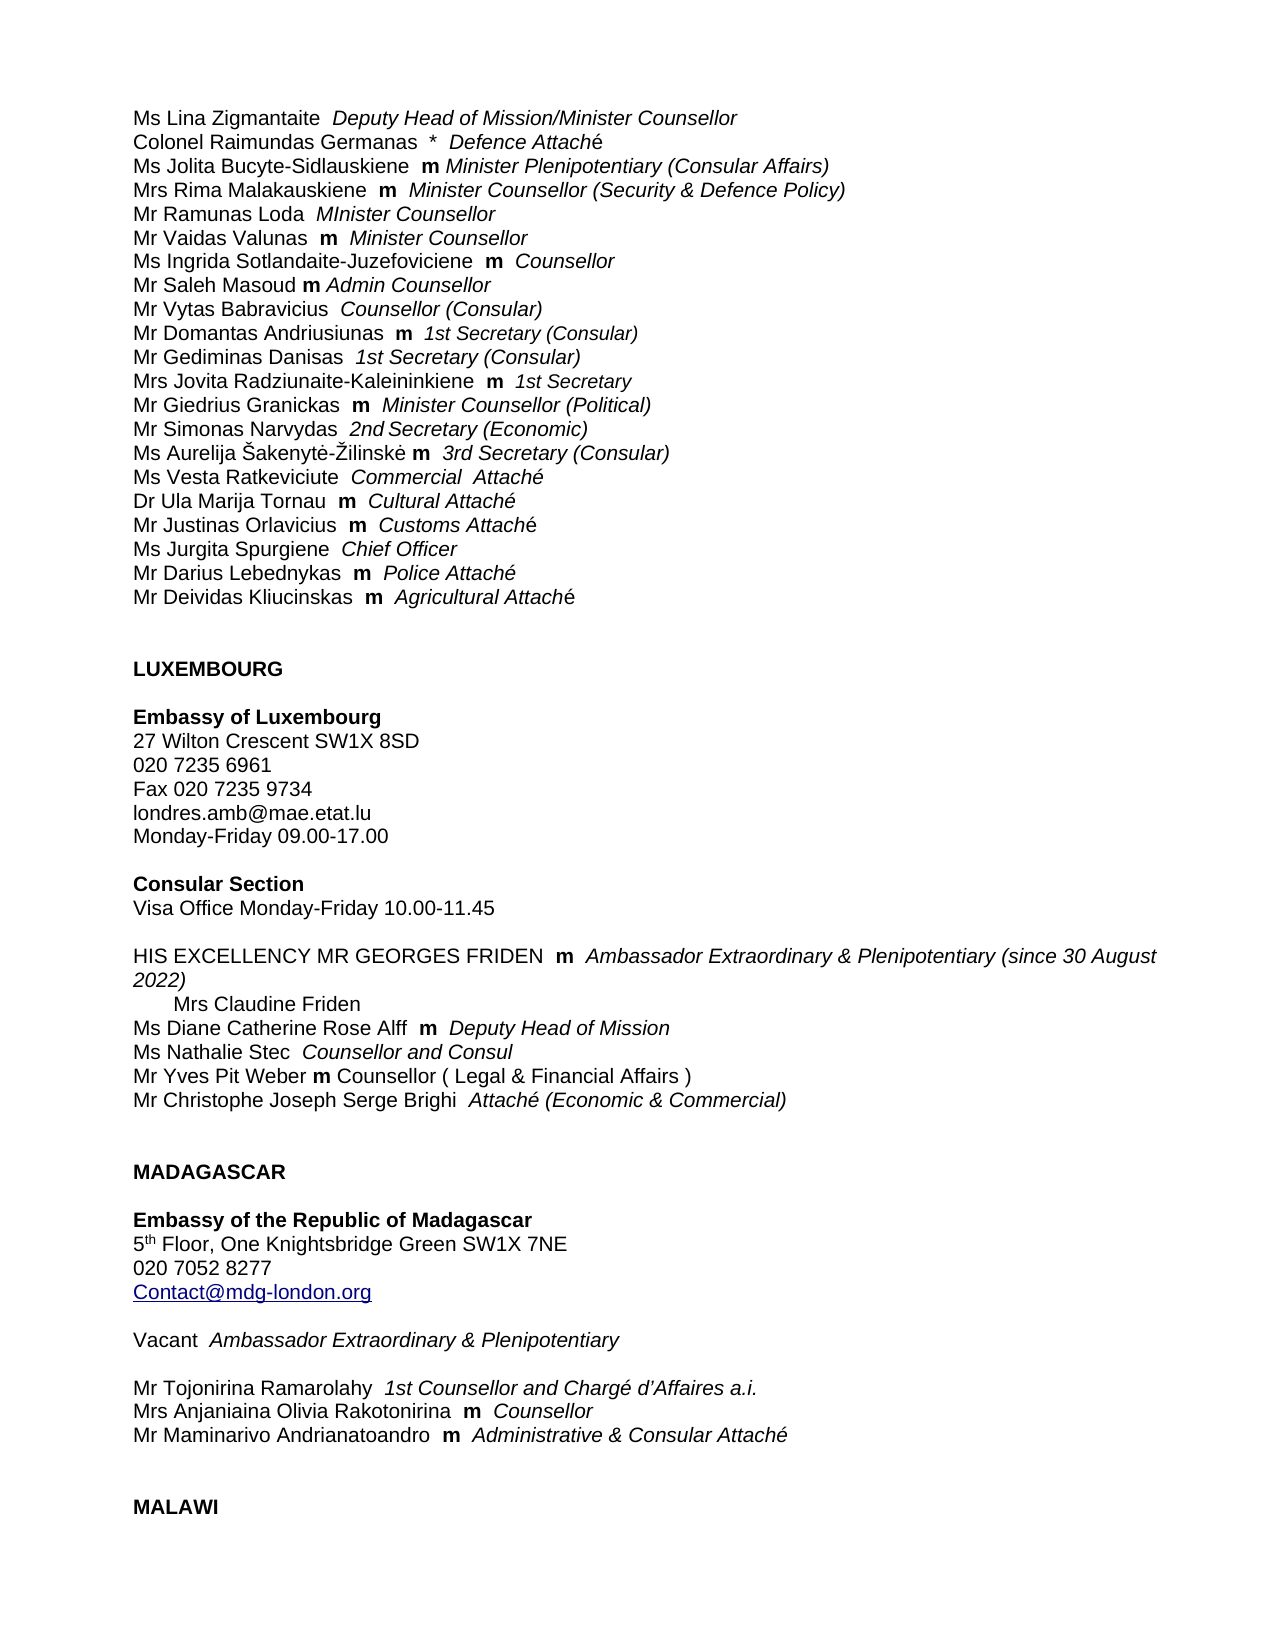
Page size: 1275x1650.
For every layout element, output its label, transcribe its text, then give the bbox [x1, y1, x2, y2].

text Dr Ula Marija Tornau m Cultural Attaché [133, 489, 1181, 513]
text Ms Lina Zigmantaite Deputy Head of Mission/Minister Counsellor [133, 106, 1181, 129]
text Consular Section [133, 872, 1181, 896]
text Mr Maminarivo Andrianatoandro m Administrative & Consular Attaché [133, 1423, 1181, 1447]
text Embassy of Luxembourg [133, 704, 1181, 728]
text Mr Justinas Orlavicius m Customs Attaché [133, 513, 1181, 537]
text Colonel Raimundas Germanas * Defence Attaché [133, 129, 1181, 153]
text 020 7052 8277 [133, 1256, 1181, 1279]
text MALAWI [133, 1495, 1181, 1519]
text Ms Nathalie Stec Counsellor and Consul [133, 1040, 1181, 1064]
text Mrs Jovita Radziunaite-Kaleininkiene m 1st Secretary [133, 369, 1181, 393]
text Mr Simonas Narvydas 2nd Secretary (Economic) [133, 417, 1181, 441]
text Contact@mdg-london.org [133, 1279, 1181, 1303]
text MADAGASCAR [133, 1160, 1181, 1184]
text Mr Giedrius Granickas m Minister Counsellor (Political) [133, 393, 1181, 417]
text 5th Floor, One Knightsbridge Green SW1X 7NE [133, 1232, 1181, 1256]
text Mr Vytas Babravicius Counsellor (Consular) [133, 297, 1181, 321]
text Mr Deividas Kliucinskas m Agricultural Attaché [133, 585, 1181, 609]
text londres.amb@mae.etat.lu [133, 800, 1181, 824]
text Mr Christophe Joseph Serge Brighi Attaché (Economic & Commercial) [133, 1088, 1181, 1112]
text Mr Vaidas Valunas m Minister Counsellor [133, 225, 1181, 249]
text Ms Jolita Bucyte-Sidlauskiene m Minister Plenipotentiary (Consular Affairs) [133, 153, 1181, 177]
text Mr Saleh Masoud m Admin Counsellor [133, 273, 1181, 297]
text Mr Yves Pit Weber m Counsellor ( Legal & Financial Affairs ) [133, 1064, 1181, 1088]
text Visa Office Monday-Friday 10.00-11.45 [133, 896, 1181, 920]
text Mrs Claudine Friden [133, 992, 1181, 1016]
text Mr Gediminas Danisas 1st Secretary (Consular) [133, 345, 1181, 369]
text 020 7235 6961 [133, 752, 1181, 776]
text Vacant Ambassador Extraordinary & Plenipotentiary [133, 1327, 1181, 1351]
text 27 Wilton Crescent SW1X 8SD [133, 728, 1181, 752]
text Mr Darius Lebednykas m Police Attaché [133, 561, 1181, 585]
text Ms Jurgita Spurgiene Chief Officer [133, 537, 1181, 561]
text Mrs Rima Malakauskiene m Minister Counsellor (Security & Defence Policy) [133, 177, 1181, 201]
text Fax 020 7235 9734 [133, 776, 1181, 800]
text Mrs Anjaniaina Olivia Rakotonirina m Counsellor [133, 1399, 1181, 1423]
text HIS EXCELLENCY MR GEORGES FRIDEN m Ambassador Extraordinary & Plenipotentiary (since 30 August 2022) [133, 944, 1181, 992]
text Ms Diane Catherine Rose Alff m Deputy Head of Mission [133, 1016, 1181, 1040]
text Monday-Friday 09.00-17.00 [133, 824, 1181, 848]
text Mr Ramunas Loda MInister Counsellor [133, 201, 1181, 225]
text Ms Aurelija Šakenytė-Žilinskė m 3rd Secretary (Consular) [133, 441, 1181, 465]
text Mr Tojonirina Ramarolahy 1st Counsellor and Chargé d’Affaires a.i. [133, 1375, 1181, 1399]
text Embassy of the Republic of Madagascar [133, 1208, 1181, 1232]
text Ms Vesta Ratkeviciute Commercial Attaché [133, 465, 1181, 489]
text Mr Domantas Andriusiunas m 1st Secretary (Consular) [133, 321, 1181, 345]
text LUXEMBOURG [133, 657, 1181, 681]
text Ms Ingrida Sotlandaite-Juzefoviciene m Counsellor [133, 249, 1181, 273]
